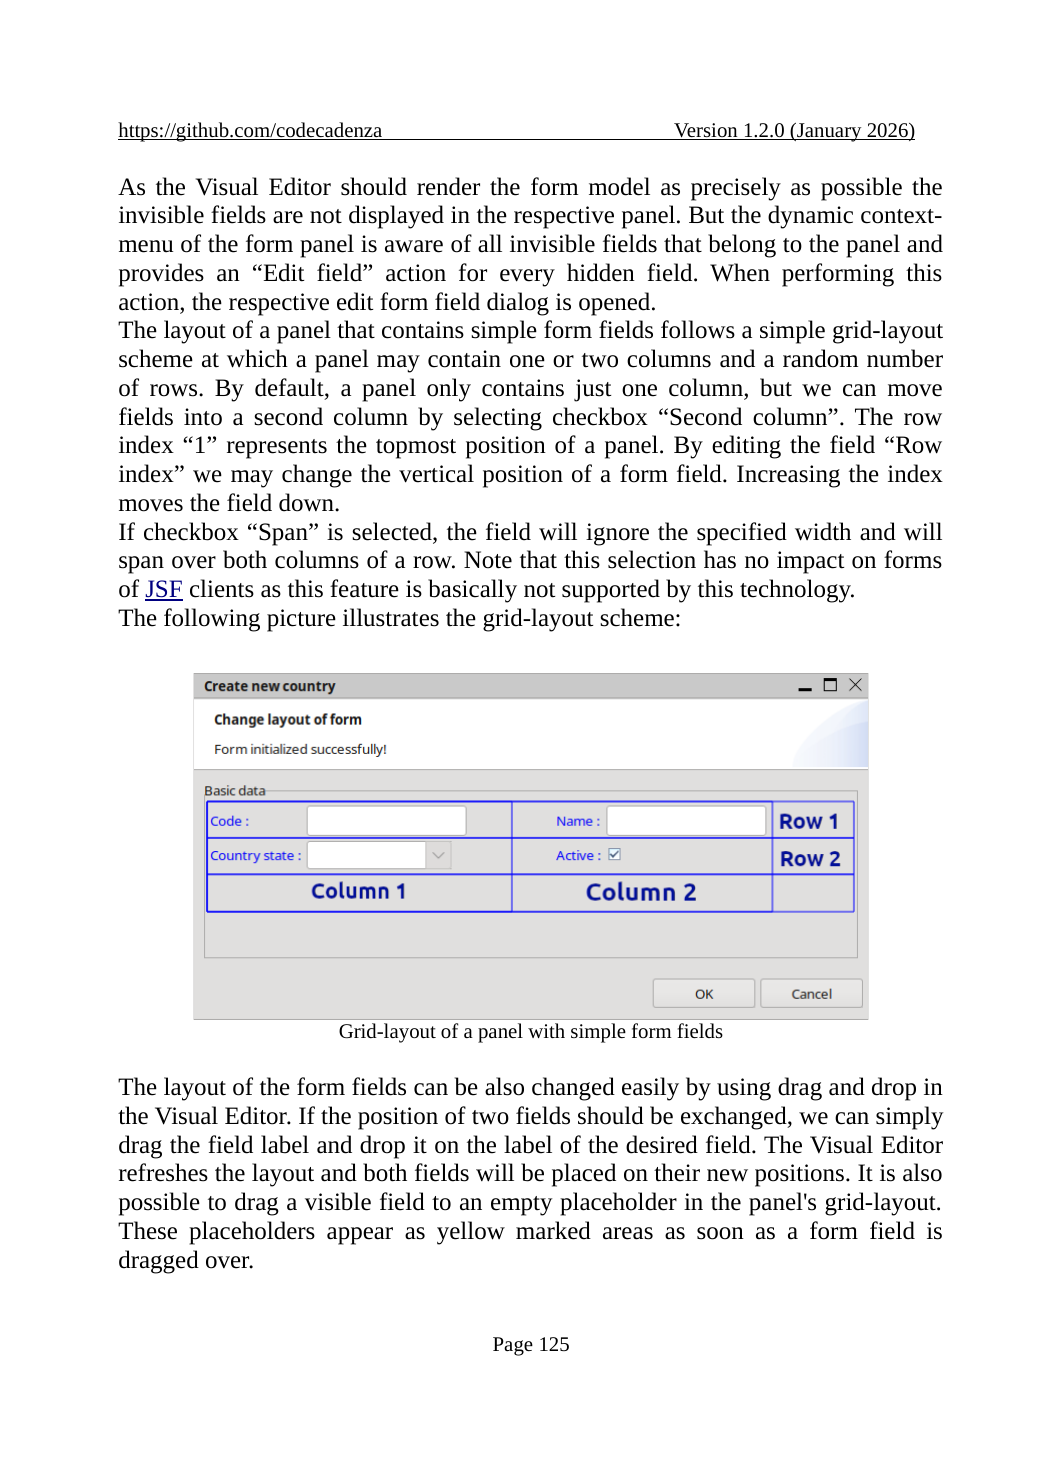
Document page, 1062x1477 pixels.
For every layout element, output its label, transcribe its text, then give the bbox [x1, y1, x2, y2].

picture [193, 672, 869, 1020]
text The layout of a panel that contains simple form fields follows a simple grid-layout scheme at which a panel may contain one or two columns and a random number of rows. By default, a panel only contains just one column, but we can move fields into a second column by selecting checkbox “Second column”. The row index “1” represents the topmost position of a panel. By editing the field “Row index” we may change the vertical position of a form field. Increasing the index moves the field down. [118, 315, 944, 517]
text If checkbox “Span” is selected, the field will ignore the specified width and will span over both columns of a row. Note that this selection has no impact on forms of JSF clients as this feature is basically not supported by this technology. [118, 517, 944, 603]
text The layout of the form fields can be also changed easily by using drag and drop in the Visual Editor. If the position of two fields should be exchanged, we can simply drag the field label and drop it on the label of the desired field. The Visual Editor refreshes the layout and both fields will be placed on their new positions. It is also possible to drag a visible field to an empty placeholder in the panel's grid-layout. These placeholders appear as yellow marked areas as soon as a form field is dragged over. [118, 1072, 944, 1273]
text As the Visual Editor should render the form model as precisely as possible the invisible fields are not displayed in the respective panel. But the dynamic context-menu of the form panel is aware of all invisible fields that belong to the panel and provides an “Edit field” action for every hidden field. When performing this action, the respective edit form field dialog is opened. [118, 172, 944, 315]
text The following picture illustrates the grid-layout scheme: [118, 603, 944, 632]
text Grid-layout of a panel with simple form fields [193, 1020, 868, 1043]
